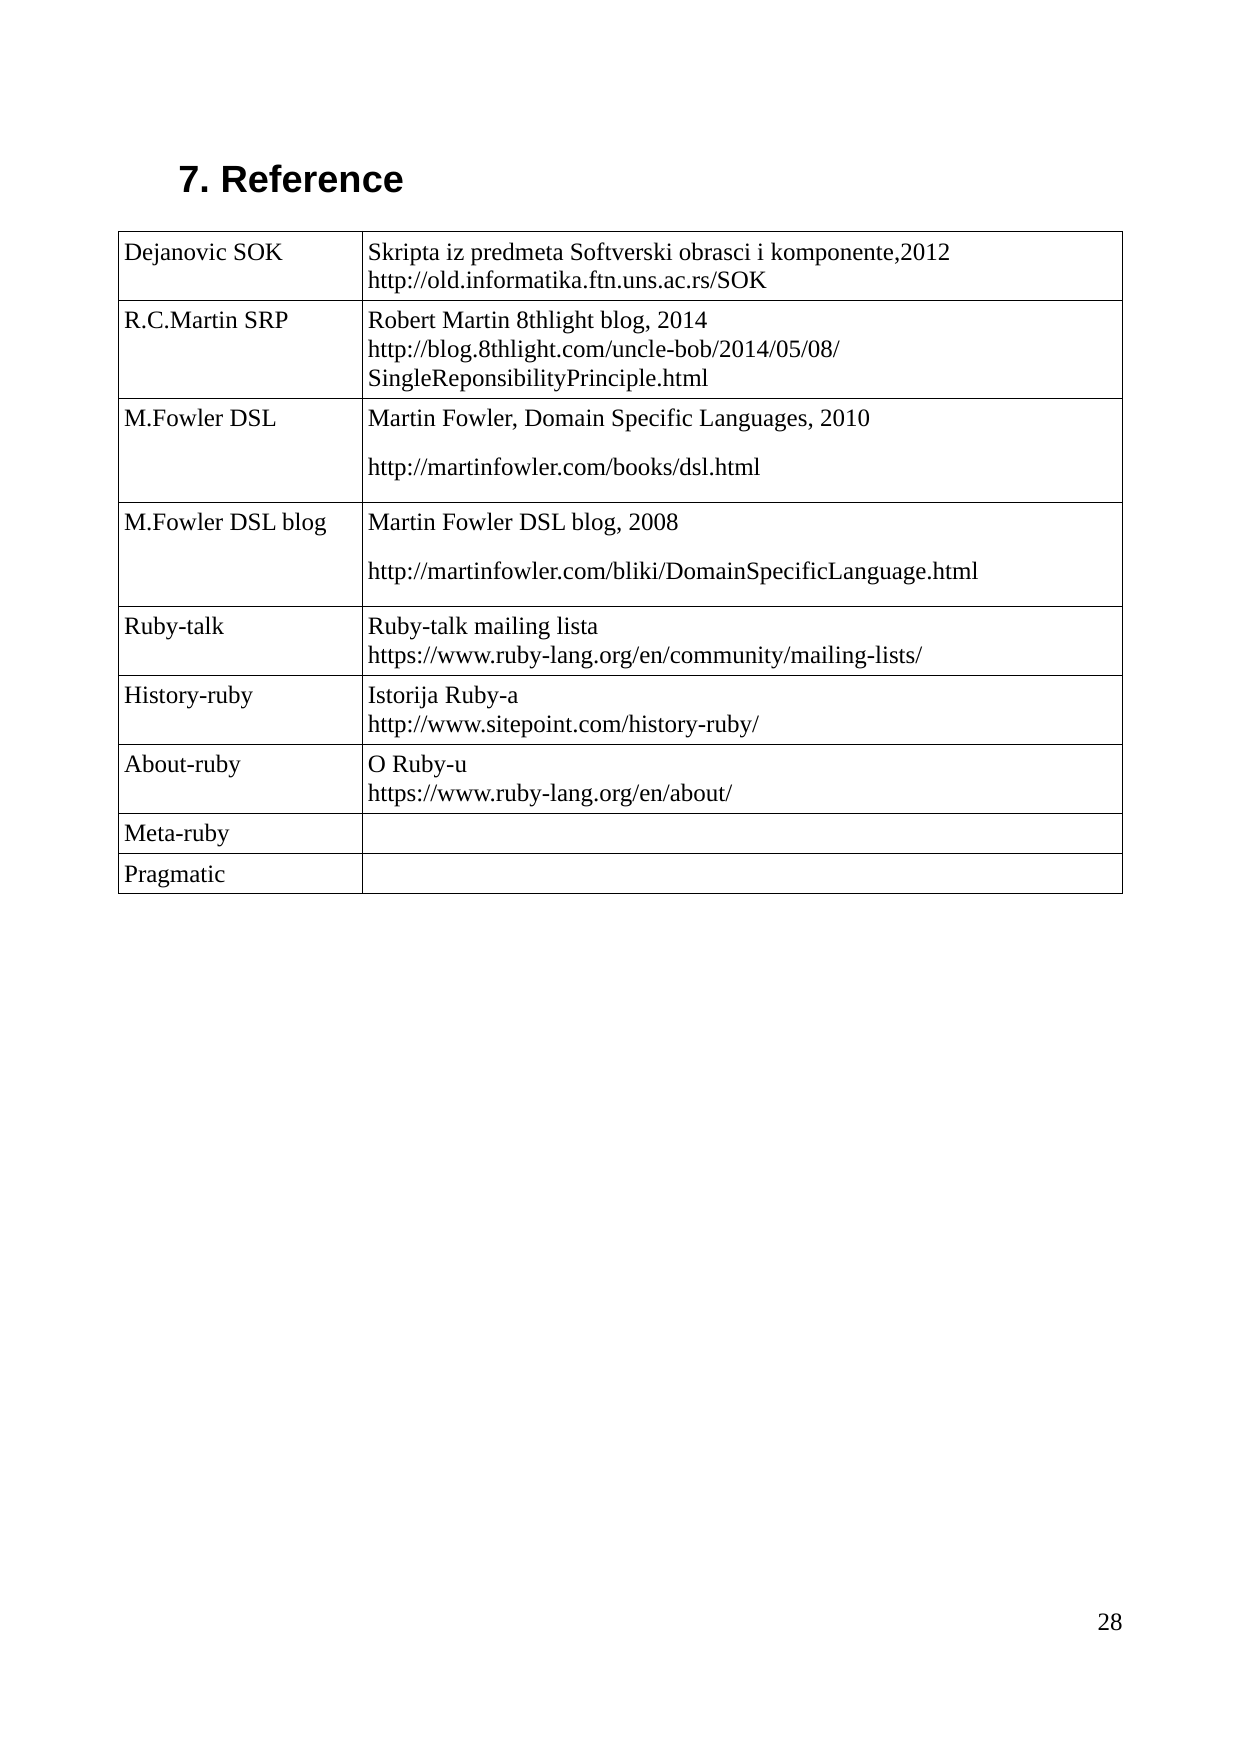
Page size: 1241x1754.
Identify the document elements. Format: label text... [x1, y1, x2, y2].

table_cell [363, 854, 1122, 893]
table_cell O Ruby-u https://www.ruby-lang.org/en/about/ [363, 745, 1122, 813]
table_header Dejanovic SOK [119, 232, 362, 300]
table_cell [363, 814, 1122, 853]
table_cell About-ruby [119, 745, 362, 813]
table_cell M.Fowler DSL [119, 399, 362, 502]
table_cell Meta-ruby [119, 814, 362, 853]
table_cell Martin Fowler, Domain Specific Languages, 2010 http://martinfowler.com/books/dsl.html [363, 399, 1122, 502]
table_cell Ruby-talk [119, 607, 362, 674]
table_header Skripta iz predmeta Softverski obrasci i komponente,2012 http://old.informatika.ftn.uns.ac.rs/SOK [363, 232, 1122, 300]
table_cell Istorija Ruby-a http://www.sitepoint.com/history-ruby/ [363, 676, 1122, 744]
table_cell History-ruby [119, 676, 362, 744]
table_cell R.C.Martin SRP [119, 301, 362, 398]
table_cell Robert Martin 8thlight blog, 2014 http://blog.8thlight.com/uncle-bob/2014/05/08/SingleReponsibilityPrinciple.html [363, 301, 1122, 398]
table_cell Ruby-talk mailing lista https://www.ruby-lang.org/en/community/mailing-lists/ [363, 607, 1122, 674]
subtitle Reference [118, 157, 1122, 201]
table_cell Pragmatic [119, 854, 362, 893]
table_cell Martin Fowler DSL blog, 2008 http://martinfowler.com/bliki/DomainSpecificLanguage.html [363, 503, 1122, 606]
table_cell M.Fowler DSL blog [119, 503, 362, 606]
